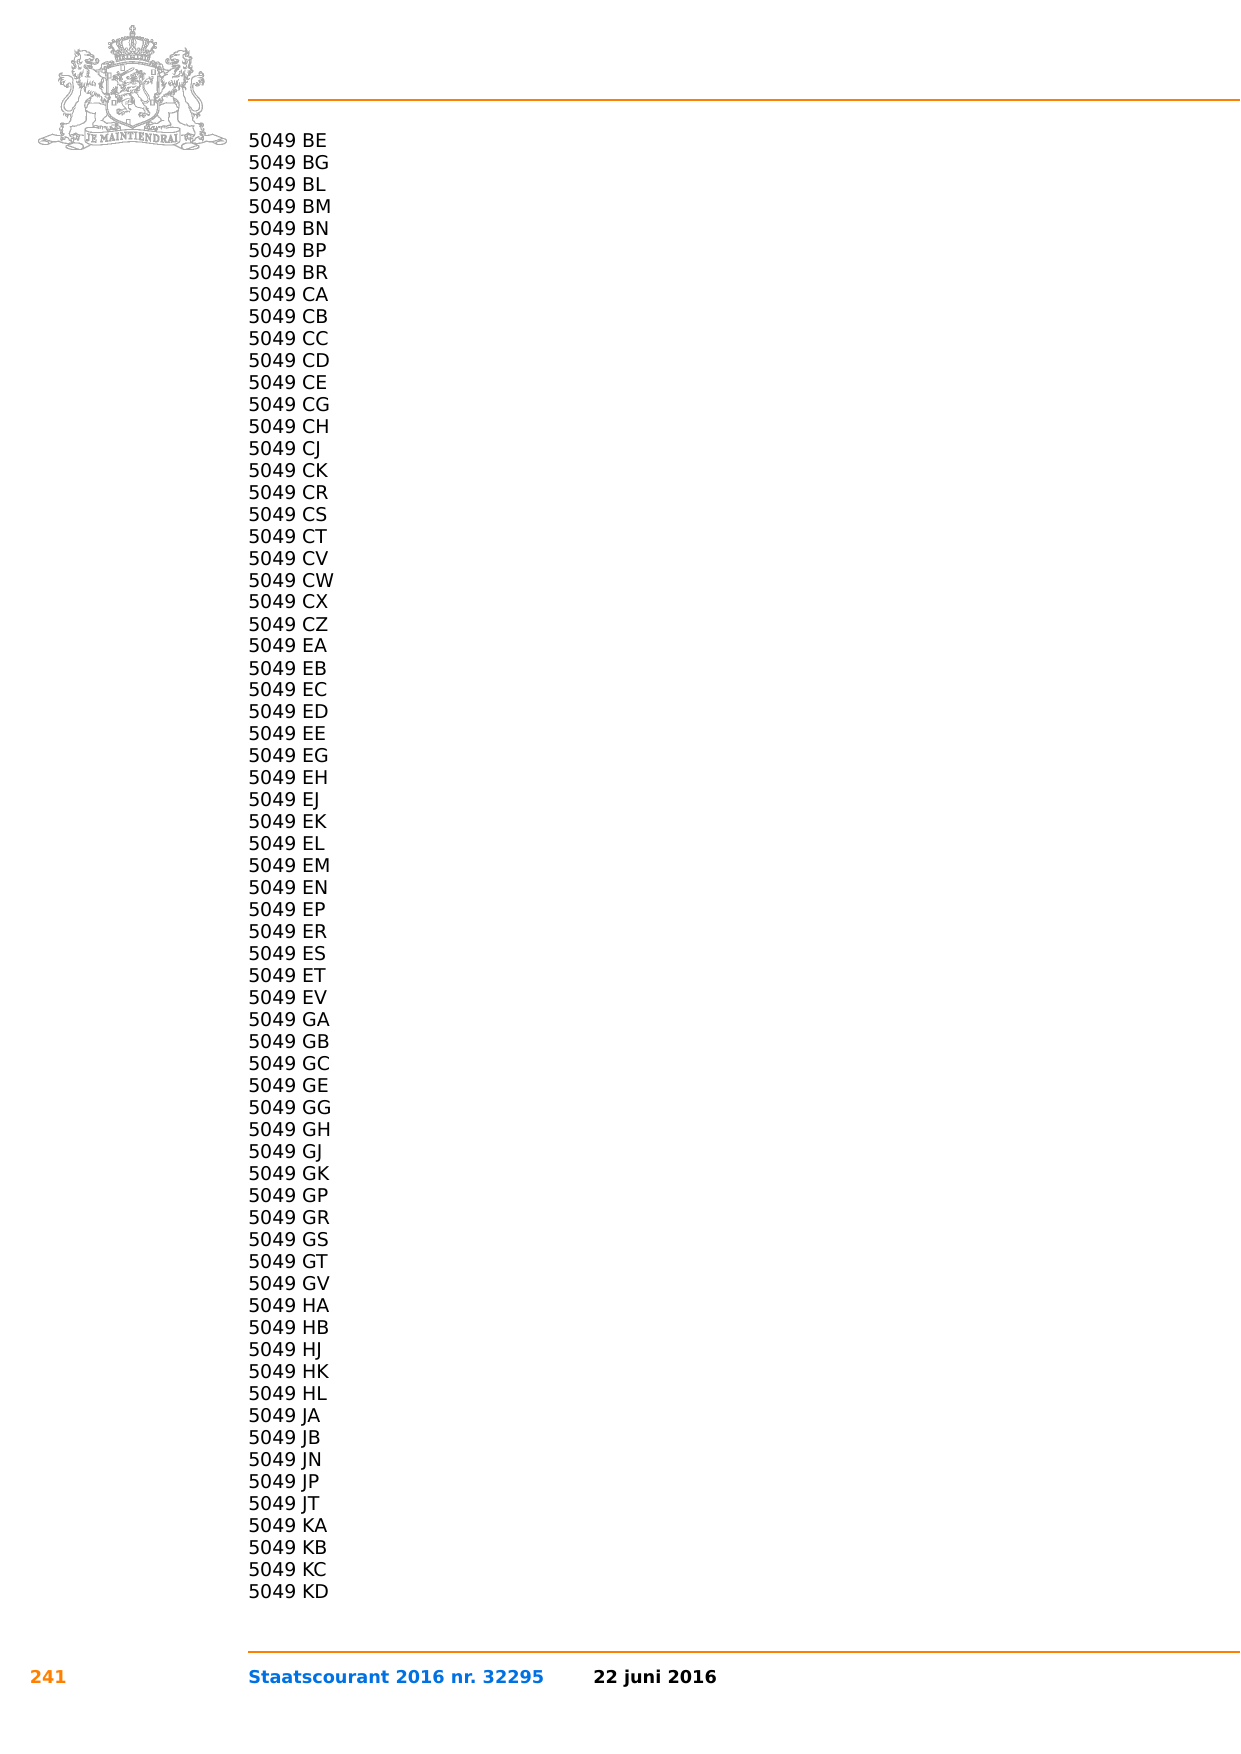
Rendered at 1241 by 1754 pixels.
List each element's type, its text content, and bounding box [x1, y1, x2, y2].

text 5049 CA [248, 284, 1163, 306]
text 5049 BG [248, 152, 1163, 174]
text 5049 CC [248, 328, 1163, 350]
text 5049 GC [248, 1053, 1163, 1075]
text 5049 KA [248, 1514, 1163, 1537]
text 5049 CD [248, 350, 1163, 372]
text 5049 GB [248, 1031, 1163, 1053]
text 5049 CB [248, 306, 1163, 328]
text 5049 CX [248, 591, 1163, 613]
text 5049 JA [248, 1405, 1163, 1427]
text 5049 EN [248, 877, 1163, 899]
text 5049 CG [248, 394, 1163, 416]
text 5049 GE [248, 1075, 1163, 1097]
text 5049 EP [248, 899, 1163, 921]
text 5049 KC [248, 1558, 1163, 1581]
text 5049 GH [248, 1119, 1163, 1141]
text 5049 EJ [248, 789, 1163, 811]
text 5049 BE [248, 130, 1163, 152]
text 5049 JN [248, 1449, 1163, 1471]
text 5049 ER [248, 921, 1163, 943]
text 5049 EK [248, 811, 1163, 833]
text 5049 EL [248, 833, 1163, 855]
text 5049 ES [248, 943, 1163, 965]
text 5049 CE [248, 372, 1163, 394]
text 5049 ED [248, 701, 1163, 723]
text 5049 EM [248, 855, 1163, 877]
text 5049 HA [248, 1295, 1163, 1317]
text 5049 ET [248, 965, 1163, 987]
text 5049 GR [248, 1207, 1163, 1229]
text 5049 EH [248, 767, 1163, 789]
text 5049 HB [248, 1317, 1163, 1339]
text 5049 BP [248, 240, 1163, 262]
text 5049 CT [248, 526, 1163, 547]
text 5049 KD [248, 1581, 1163, 1602]
text 5049 JT [248, 1493, 1163, 1514]
text 5049 GV [248, 1273, 1163, 1295]
text 5049 GT [248, 1251, 1163, 1273]
text 5049 BR [248, 262, 1163, 284]
text 5049 GP [248, 1185, 1163, 1207]
text 5049 CJ [248, 438, 1163, 459]
text 5049 GA [248, 1009, 1163, 1031]
text 5049 JP [248, 1471, 1163, 1493]
text 5049 BM [248, 196, 1163, 218]
text 5049 JB [248, 1427, 1163, 1449]
text 5049 GK [248, 1163, 1163, 1185]
text 5049 EC [248, 679, 1163, 701]
text 5049 CS [248, 503, 1163, 526]
text 5049 CK [248, 459, 1163, 482]
text 5049 CR [248, 482, 1163, 503]
text 5049 GJ [248, 1141, 1163, 1163]
text 5049 EE [248, 723, 1163, 745]
text 5049 EG [248, 745, 1163, 767]
text 5049 CH [248, 416, 1163, 438]
text 5049 EV [248, 987, 1163, 1009]
text 5049 EB [248, 657, 1163, 679]
picture [38, 25, 227, 150]
text 5049 HK [248, 1361, 1163, 1383]
text 5049 GS [248, 1229, 1163, 1251]
text 5049 BL [248, 174, 1163, 196]
text 5049 CW [248, 569, 1163, 591]
text 5049 CZ [248, 613, 1163, 635]
text 5049 BN [248, 218, 1163, 240]
text 5049 GG [248, 1097, 1163, 1119]
text 5049 HL [248, 1383, 1163, 1405]
text 5049 CV [248, 547, 1163, 569]
text 5049 KB [248, 1537, 1163, 1558]
text 5049 HJ [248, 1339, 1163, 1361]
text 5049 EA [248, 635, 1163, 657]
